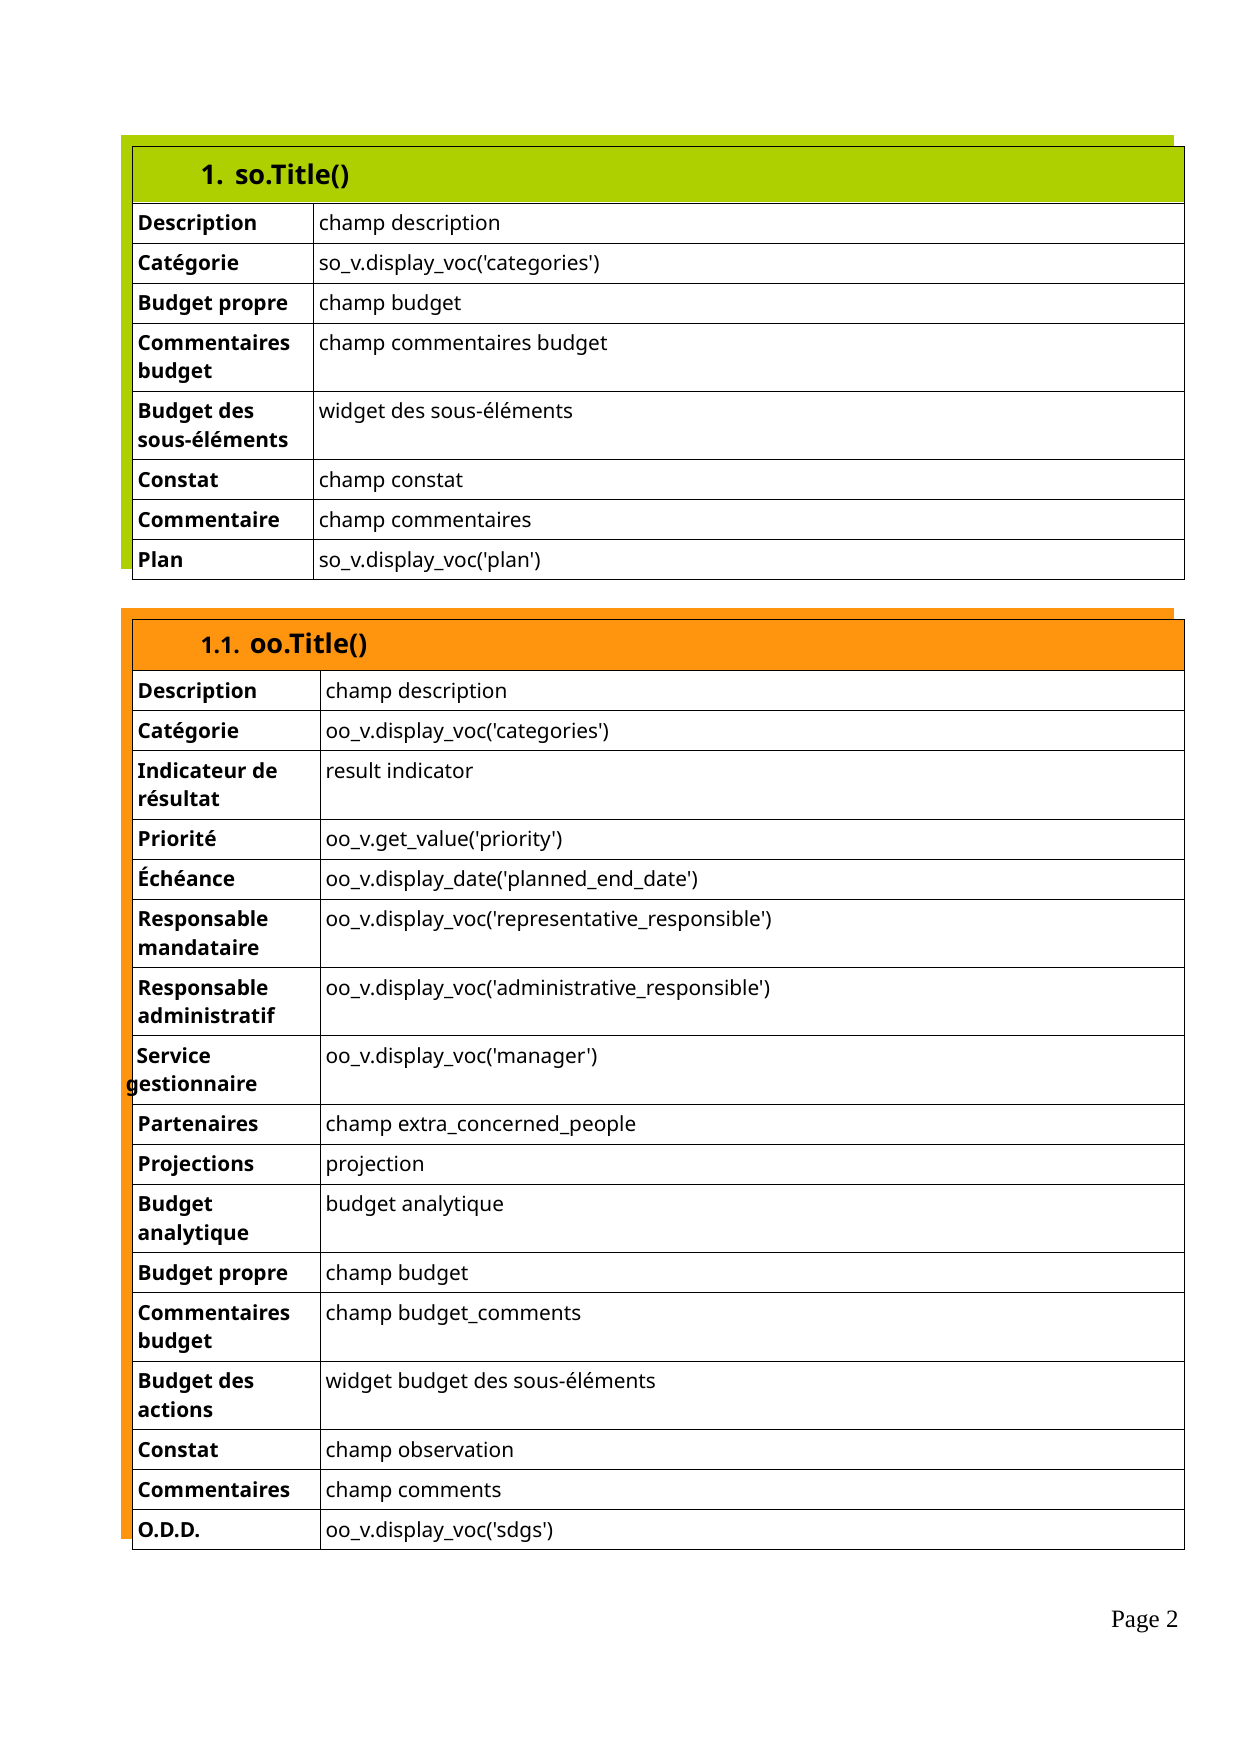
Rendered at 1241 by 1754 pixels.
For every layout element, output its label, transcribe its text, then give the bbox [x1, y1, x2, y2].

table_cell oo_v.get_value('priority') [321, 820, 1184, 858]
table_cell oo_v.display_voc('categories') [321, 711, 1184, 750]
table_cell champ description [321, 671, 1184, 710]
table_cell Commentaires [133, 1470, 320, 1509]
table_cell Projections [133, 1145, 320, 1184]
table_header so.Title() [133, 147, 1184, 202]
table_cell Constat [133, 1430, 320, 1469]
table_cell Indicateur de résultat [133, 751, 320, 818]
table_cell champ commentaires [314, 500, 1184, 539]
table_cell Budget propre [133, 284, 313, 322]
table_cell so_v.display_voc('categories') [314, 244, 1184, 282]
table_cell budget analytique [321, 1185, 1184, 1252]
table_cell oo_v.display_date('planned_end_date') [321, 860, 1184, 898]
table_cell O.D.D. [133, 1510, 320, 1549]
table_cell champ commentaires budget [314, 324, 1184, 391]
table_cell Échéance [133, 860, 320, 898]
table_cell Catégorie [133, 711, 320, 750]
table_cell Description [133, 671, 320, 710]
table_cell Commentaires budget [133, 1293, 320, 1361]
table_cell oo_v.display_voc('manager') [321, 1036, 1184, 1104]
table_cell Catégorie [133, 244, 313, 282]
table_cell projection [321, 1145, 1184, 1184]
table_cell champ extra_concerned_people [321, 1105, 1184, 1144]
table_cell champ observation [321, 1430, 1184, 1469]
table_cell Budget des actions [133, 1362, 320, 1429]
table_cell oo_v.display_voc('representative_responsible') [321, 900, 1184, 967]
table_cell champ comments [321, 1470, 1184, 1509]
table_cell Plan [133, 540, 313, 579]
table_cell Description [133, 204, 313, 242]
table_cell Budget des sous-éléments [133, 392, 313, 459]
table_cell Service gestionnaire [133, 1036, 320, 1104]
table_cell Partenaires [133, 1105, 320, 1144]
table_header oo.Title() [133, 620, 1184, 670]
table_cell Commentaire [133, 500, 313, 539]
table_cell Priorité [133, 820, 320, 858]
table_cell Responsable administratif [133, 968, 320, 1035]
table_cell oo_v.display_voc('administrative_responsible') [321, 968, 1184, 1035]
table_cell Responsable mandataire [133, 900, 320, 967]
table_cell Budget propre [133, 1253, 320, 1292]
table_cell champ budget [321, 1253, 1184, 1292]
table_cell oo_v.display_voc('sdgs') [321, 1510, 1184, 1549]
table_cell champ constat [314, 460, 1184, 499]
table_cell Commentaires budget [133, 324, 313, 391]
table_cell champ description [314, 204, 1184, 242]
table_cell so_v.display_voc('plan') [314, 540, 1184, 579]
table_cell Budget analytique [133, 1185, 320, 1252]
table_cell Constat [133, 460, 313, 499]
table_cell widget budget des sous-éléments [321, 1362, 1184, 1429]
table_cell result indicator [321, 751, 1184, 818]
table_cell widget des sous-éléments [314, 392, 1184, 459]
table_cell champ budget_comments [321, 1293, 1184, 1361]
table_cell champ budget [314, 284, 1184, 322]
